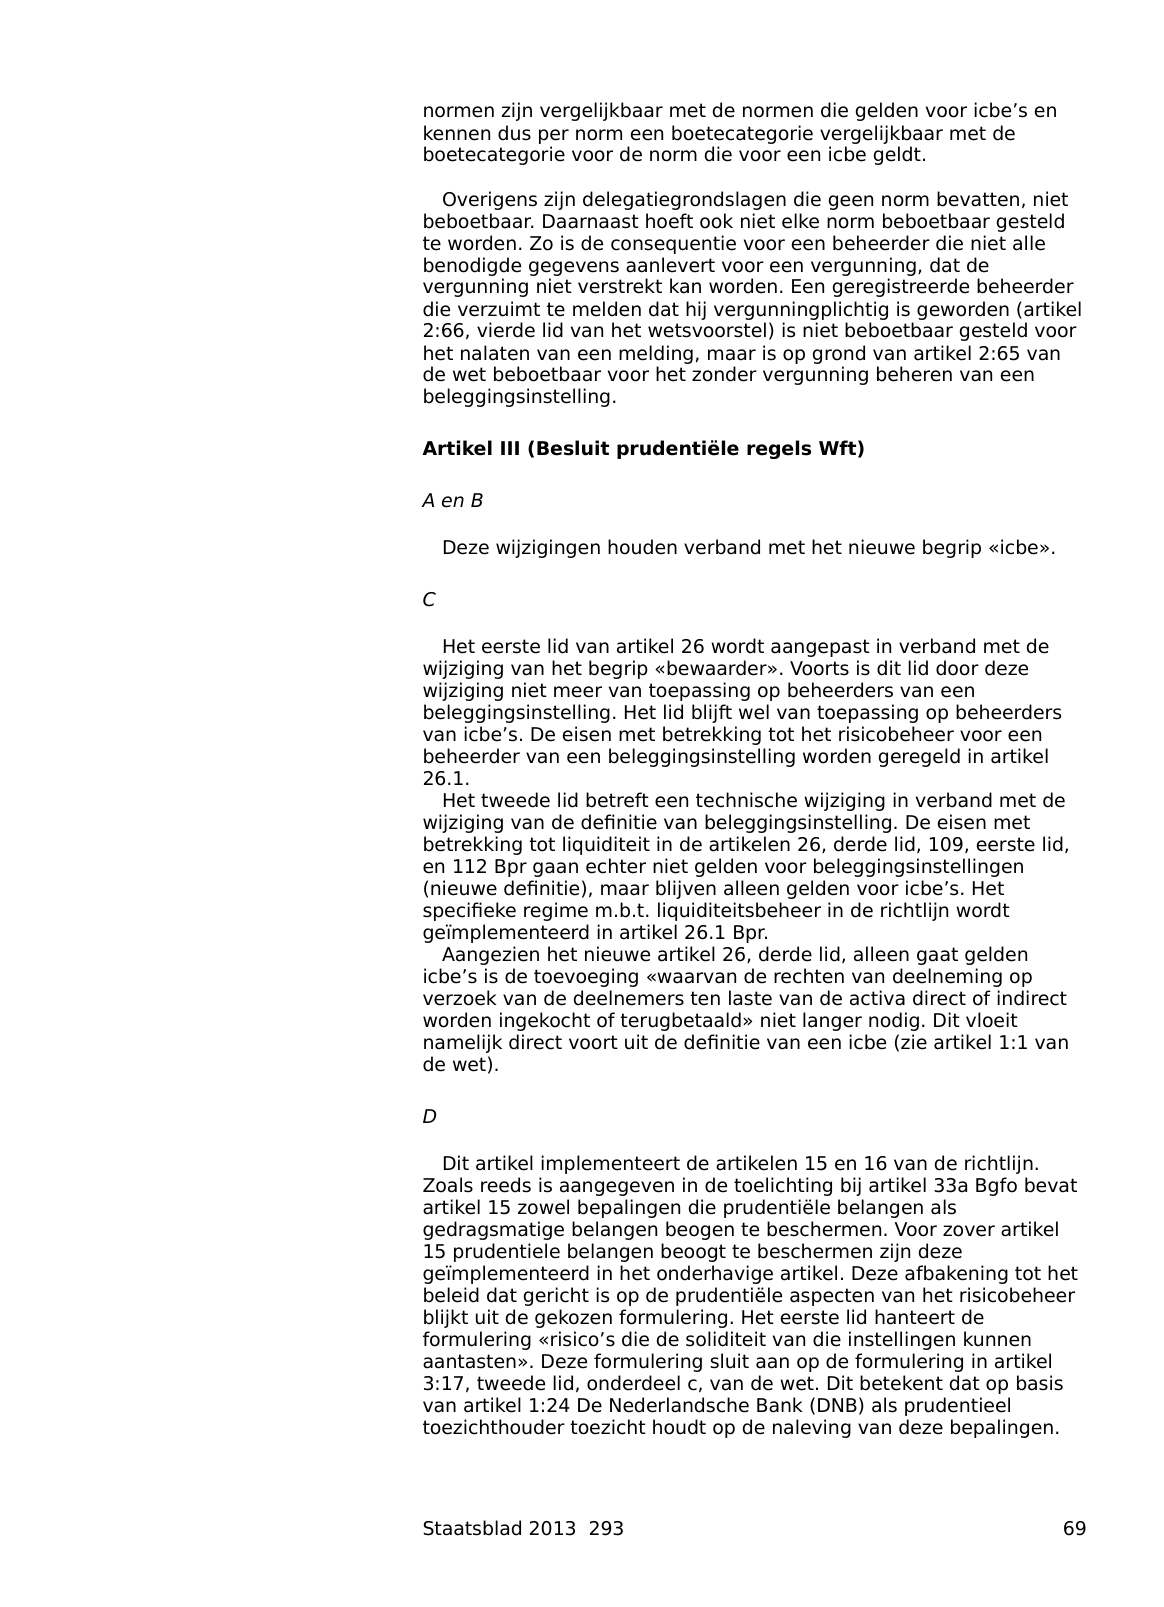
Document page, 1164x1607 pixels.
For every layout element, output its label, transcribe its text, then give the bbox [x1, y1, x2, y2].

text Deze wijzigingen houden verband met het nieuwe begrip «icbe». [422, 537, 1087, 559]
subtitle C [422, 589, 1087, 611]
text Dit artikel implementeert de artikelen 15 en 16 van de richtlijn. Zoals reeds is aangegeven in de toelichting bij artikel 33a Bgfo bevat artikel 15 zowel bepalingen die prudentiële belangen als gedragsmatige belangen beogen te beschermen. Voor zover artikel 15 prudentiele belangen beoogt te beschermen zijn deze geïmplementeerd in het onderhavige artikel. Deze afbakening tot het beleid dat gericht is op de prudentiële aspecten van het risicobeheer blijkt uit de gekozen formulering. Het eerste lid hanteert de formulering «risico’s die de soliditeit van die instellingen kunnen aantasten». Deze formulering sluit aan op de formulering in artikel 3:17, tweede lid, onderdeel c, van de wet. Dit betekent dat op basis van artikel 1:24 De Nederlandsche Bank (DNB) als prudentieel toezichthouder toezicht houdt op de naleving van deze bepalingen. [422, 1153, 1087, 1438]
text Overigens zijn delegatiegrondslagen die geen norm bevatten, niet beboetbaar. Daarnaast hoeft ook niet elke norm beboetbaar gesteld te worden. Zo is de consequentie voor een beheerder die niet alle benodigde gegevens aanlevert voor een vergunning, dat de vergunning niet verstrekt kan worden. Een geregistreerde beheerder die verzuimt te melden dat hij vergunningplichtig is geworden (artikel 2:66, vierde lid van het wetsvoorstel) is niet beboetbaar gesteld voor het nalaten van een melding, maar is op grond van artikel 2:65 van de wet beboetbaar voor het zonder vergunning beheren van een beleggingsinstelling. [422, 188, 1087, 408]
subtitle D [422, 1106, 1087, 1128]
subtitle A en B [422, 490, 1087, 512]
subtitle Artikel III (Besluit prudentiële regels Wft) [422, 438, 1087, 460]
text normen zijn vergelijkbaar met de normen die gelden voor icbe’s en kennen dus per norm een boetecategorie vergelijkbaar met de boetecategorie voor de norm die voor een icbe geldt. [422, 100, 1087, 166]
text Het eerste lid van artikel 26 wordt aangepast in verband met de wijziging van het begrip «bewaarder». Voorts is dit lid door deze wijziging niet meer van toepassing op beheerders van een beleggingsinstelling. Het lid blijft wel van toepassing op beheerders van icbe’s. De eisen met betrekking tot het risicobeheer voor een beheerder van een beleggingsinstelling worden geregeld in artikel 26.1. [422, 636, 1087, 790]
text Het tweede lid betreft een technische wijziging in verband met de wijziging van de definitie van beleggingsinstelling. De eisen met betrekking tot liquiditeit in de artikelen 26, derde lid, 109, eerste lid, en 112 Bpr gaan echter niet gelden voor beleggingsinstellingen (nieuwe definitie), maar blijven alleen gelden voor icbe’s. Het specifieke regime m.b.t. liquiditeitsbeheer in de richtlijn wordt geïmplementeerd in artikel 26.1 Bpr. [422, 790, 1087, 944]
text Aangezien het nieuwe artikel 26, derde lid, alleen gaat gelden icbe’s is de toevoeging «waarvan de rechten van deelneming op verzoek van de deelnemers ten laste van de activa direct of indirect worden ingekocht of terugbetaald» niet langer nodig. Dit vloeit namelijk direct voort uit de definitie van een icbe (zie artikel 1:1 van de wet). [422, 944, 1087, 1076]
